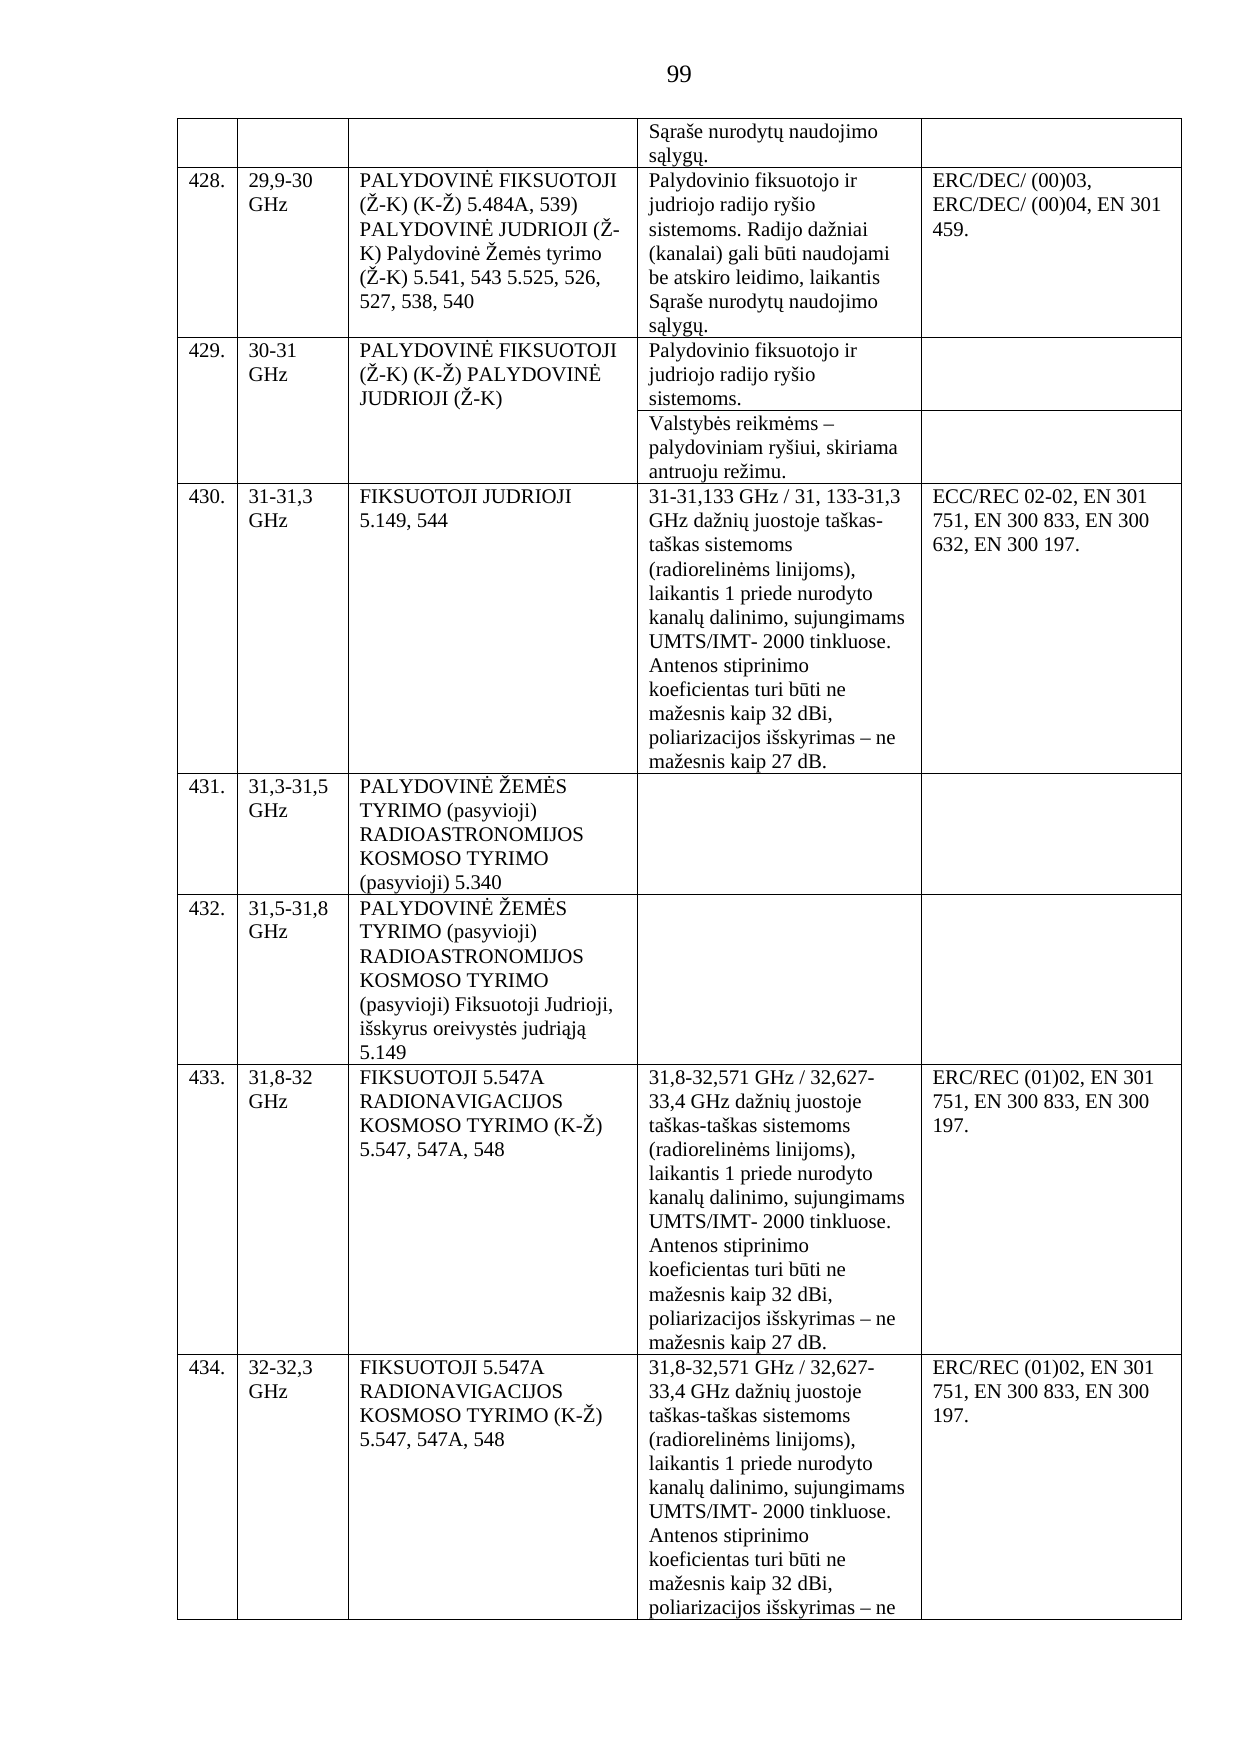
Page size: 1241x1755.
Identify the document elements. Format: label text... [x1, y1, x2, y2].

table_cell 31,5-31,8 GHz [238, 895, 348, 1064]
table_cell Palydovinio fiksuotojo ir judriojo radijo ryšio sistemoms. Radijo dažniai (kanalai) gali būti naudojami be atskiro leidimo, laikantis Sąraše nurodytų naudojimo sąlygų. [638, 168, 921, 337]
table_cell [922, 774, 1181, 894]
table_cell FIKSUOTOJI 5.547A RADIONAVIGACIJOS KOSMOSO TYRIMO (K-Ž) 5.547, 547A, 548 [349, 1065, 637, 1354]
table_cell Palydovinio fiksuotojo ir judriojo radijo ryšio sistemoms. [638, 338, 921, 410]
table_cell 31-31,133 GHz / 31, 133-31,3 GHz dažnių juostoje taškas- taškas sistemoms (radiorelinėms linijoms), laikantis 1 priede nurodyto kanalų dalinimo, sujungimams UMTS/IMT- 2000 tinkluose. Antenos stiprinimo koeficientas turi būti ne mažesnis kaip 32 dBi, poliarizacijos išskyrimas – ne mažesnis kaip 27 dB. [638, 484, 921, 773]
table_cell [349, 119, 637, 167]
table_cell 31,8-32 GHz [238, 1065, 348, 1354]
table_cell Valstybės reikmėms – palydoviniam ryšiui, skiriama antruoju režimu. [638, 411, 921, 483]
table_cell 30-31 GHz [238, 338, 348, 483]
table_cell 31,8-32,571 GHz / 32,627-33,4 GHz dažnių juostoje taškas-taškas sistemoms (radiorelinėms linijoms), laikantis 1 priede nurodyto kanalų dalinimo, sujungimams UMTS/IMT- 2000 tinkluose. Antenos stiprinimo koeficientas turi būti ne mažesnis kaip 32 dBi, poliarizacijos išskyrimas – ne mažesnis kaip 27 dB. [638, 1065, 921, 1354]
table_cell 434. [178, 1355, 237, 1619]
table_cell [638, 774, 921, 894]
table_cell PALYDOVINĖ ŽEMĖS TYRIMO (pasyvioji) RADIOASTRONOMIJOS KOSMOSO TYRIMO (pasyvioji) Fiksuotoji Judrioji, išskyrus oreivystės judriąją 5.149 [349, 895, 637, 1064]
table_cell 428. [178, 168, 237, 337]
table_cell [922, 895, 1181, 1064]
table_cell [922, 119, 1181, 167]
table_cell PALYDOVINĖ FIKSUOTOJI (Ž-K) (K-Ž) PALYDOVINĖ JUDRIOJI (Ž-K) [349, 338, 637, 483]
table_cell FIKSUOTOJI 5.547A RADIONAVIGACIJOS KOSMOSO TYRIMO (K-Ž) 5.547, 547A, 548 [349, 1355, 637, 1619]
table_cell ERC/DEC/ (00)03, ERC/DEC/ (00)04, EN 301 459. [922, 168, 1181, 337]
table_cell Sąraše nurodytų naudojimo sąlygų. [638, 119, 921, 167]
table_cell 32-32,3 GHz [238, 1355, 348, 1619]
table_cell 431. [178, 774, 237, 894]
table_cell 31,8-32,571 GHz / 32,627-33,4 GHz dažnių juostoje taškas-taškas sistemoms (radiorelinėms linijoms), laikantis 1 priede nurodyto kanalų dalinimo, sujungimams UMTS/IMT- 2000 tinkluose. Antenos stiprinimo koeficientas turi būti ne mažesnis kaip 32 dBi, poliarizacijos išskyrimas – ne [638, 1355, 921, 1619]
table_cell FIKSUOTOJI JUDRIOJI 5.149, 544 [349, 484, 637, 773]
table_cell 433. [178, 1065, 237, 1354]
table_cell PALYDOVINĖ FIKSUOTOJI (Ž-K) (K-Ž) 5.484A, 539) PALYDOVINĖ JUDRIOJI (Ž-K) Palydovinė Žemės tyrimo (Ž-K) 5.541, 543 5.525, 526, 527, 538, 540 [349, 168, 637, 337]
table_cell 430. [178, 484, 237, 773]
table_cell ERC/REC (01)02, EN 301 751, EN 300 833, EN 300 197. [922, 1355, 1181, 1619]
table_cell [922, 411, 1181, 483]
table_cell 29,9-30 GHz [238, 168, 348, 337]
table_cell 432. [178, 895, 237, 1064]
table_cell 31,3-31,5 GHz [238, 774, 348, 894]
table_cell [922, 338, 1181, 410]
table_cell [638, 895, 921, 1064]
table_cell 31-31,3 GHz [238, 484, 348, 773]
table_cell PALYDOVINĖ ŽEMĖS TYRIMO (pasyvioji) RADIOASTRONOMIJOS KOSMOSO TYRIMO (pasyvioji) 5.340 [349, 774, 637, 894]
table_cell 429. [178, 338, 237, 483]
table_cell [178, 119, 237, 167]
table_cell ERC/REC (01)02, EN 301 751, EN 300 833, EN 300 197. [922, 1065, 1181, 1354]
table_cell [238, 119, 348, 167]
table_cell ECC/REC 02-02, EN 301 751, EN 300 833, EN 300 632, EN 300 197. [922, 484, 1181, 773]
